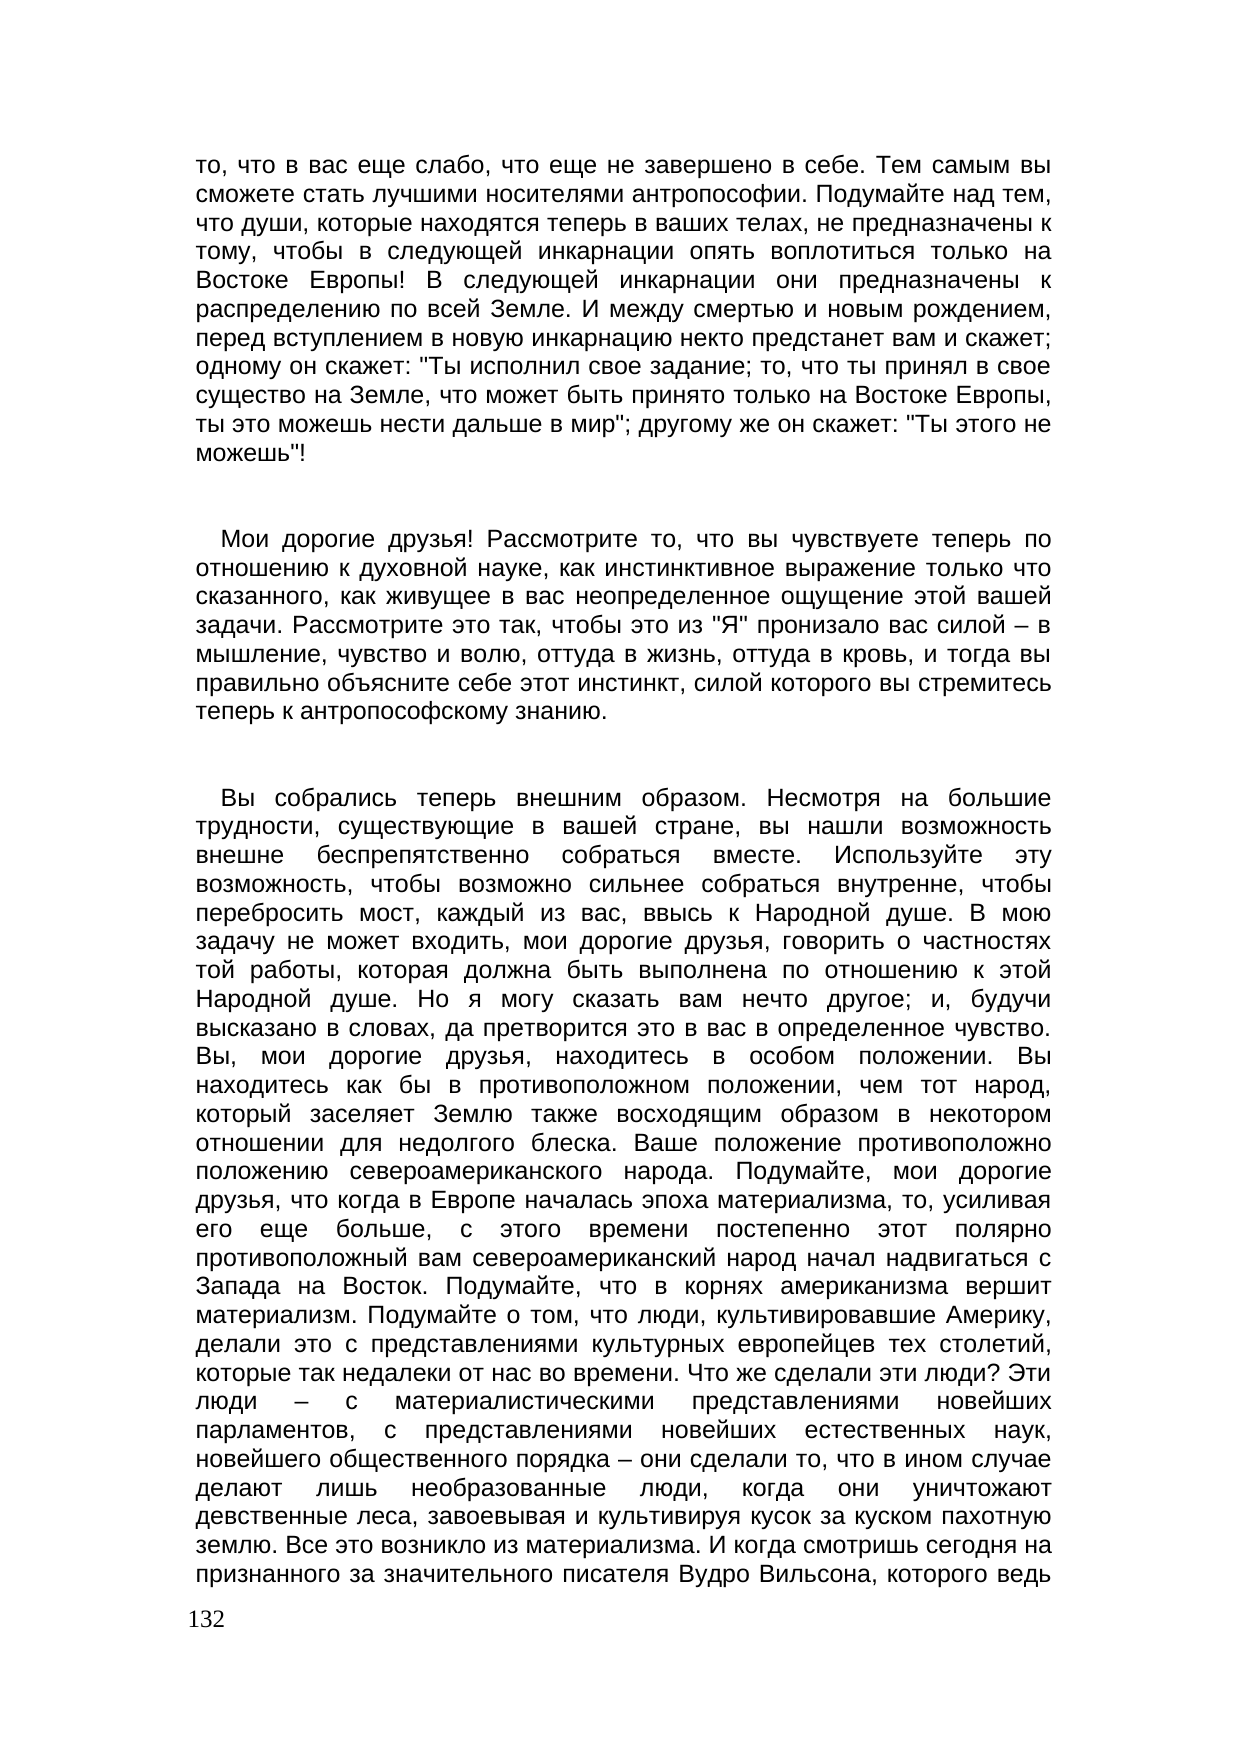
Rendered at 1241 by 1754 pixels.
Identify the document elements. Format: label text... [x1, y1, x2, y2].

text то, что в вас еще слабо, что еще не завершено в себе. Тем самым вы сможете стать лучшими носителями антропософии. Подумайте над тем, что души, которые находятся теперь в ваших телах, не предназначены к тому, чтобы в следующей инкарнации опять воплотиться только на Востоке Европы! В следующей инкарнации они предназначены к распределению по всей Земле. И между смертью и новым рождением, перед вступлением в новую инкарнацию некто предстанет вам и скажет; одному он скажет: "Ты исполнил свое задание; то, что ты принял в свое существо на Земле, что может быть принято только на Востоке Европы, ты это можешь нести дальше в мир"; другому же он скажет: "Ты этого не можешь"! [195, 150, 1053, 466]
text Мои дорогие друзья! Рассмотрите то, что вы чувствуете теперь по отношению к духовной науке, как инстинктивное выражение только что сказанного, как живущее в вас неопределенное ощущение этой вашей задачи. Рассмотрите это так, чтобы это из "Я" пронизало вас силой – в мышление, чувство и волю, оттуда в жизнь, оттуда в кровь, и тогда вы правильно объясните себе этот инстинкт, силой которого вы стремитесь теперь к антропософскому знанию. [195, 524, 1053, 725]
text Вы собрались теперь внешним образом. Несмотря на большие трудности, существующие в вашей стране, вы нашли возможность внешне беспрепятственно собраться вместе. Используйте эту возможность, чтобы возможно сильнее собраться внутренне, чтобы перебросить мост, каждый из вас, ввысь к Народной душе. В мою задачу не может входить, мои дорогие друзья, говорить о частностях той работы, которая должна быть выполнена по отношению к этой Народной душе. Но я могу сказать вам нечто другое; и, будучи высказано в словах, да претворится это в вас в определенное чувство. Вы, мои дорогие друзья, находитесь в особом положении. Вы находитесь как бы в противоположном положении, чем тот народ, который заселяет Землю также восходящим образом в некотором отношении для недолгого блеска. Ваше положение противоположно положению североамериканского народа. Подумайте, мои дорогие друзья, что когда в Европе началась эпоха материализма, то, усиливая его еще больше, с этого времени постепенно этот полярно противоположный вам североамериканский народ начал надвигаться с Запада на Восток. Подумайте, что в корнях американизма вершит материализм. Подумайте о том, что люди, культивировавшие Америку, делали это с представлениями культурных европейцев тех столетий, которые так недалеки от нас во времени. Что же сделали эти люди? Эти люди – с материалистическими представлениями новейших парламентов, с представлениями новейших естественных наук, новейшего общественного порядка – они сделали то, что в ином случае делают лишь необразованные люди, когда они уничтожают девственные леса, завоевывая и культивируя кусок за куском пахотную землю. Все это возникло из материализма. И когда смотришь сегодня на признанного за значительного писателя Вудро Вильсона, которого ведь [195, 782, 1053, 1587]
